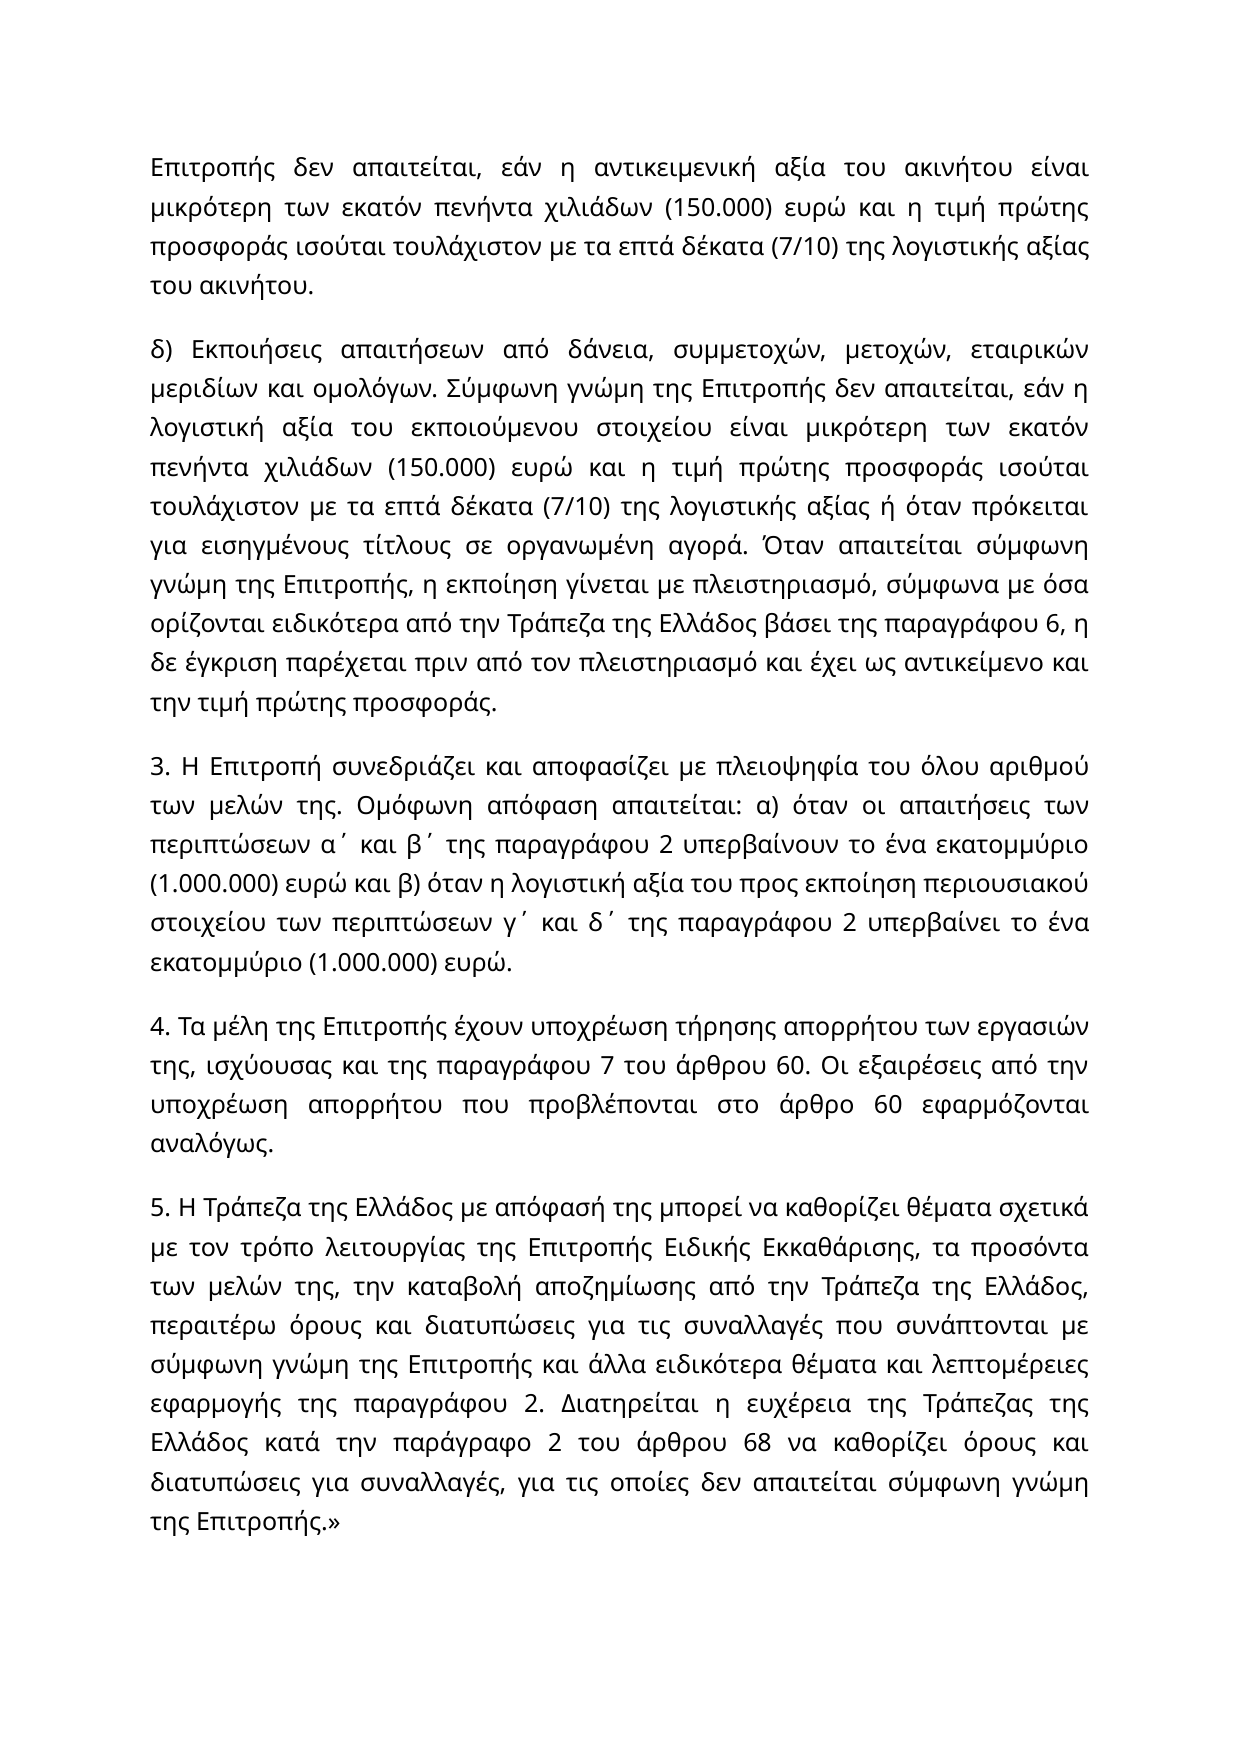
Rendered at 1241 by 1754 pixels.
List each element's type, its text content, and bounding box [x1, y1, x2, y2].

text Επιτροπής δεν απαιτείται, εάν η αντικειμενική αξία του ακινήτου είναι μικρότερη των εκατόν πενήντα χιλιάδων (150.000) ευρώ και η τιμή πρώτης προσφοράς ισούται τουλάχιστον με τα επτά δέκατα (7/10) της λογιστικής αξίας του ακινήτου. [150, 150, 1090, 302]
text δ) Εκποιήσεις απαιτήσεων από δάνεια, συμμετοχών, μετοχών, εταιρικών μεριδίων και ομολόγων. Σύμφωνη γνώμη της Επιτροπής δεν απαιτείται, εάν η λογιστική αξία του εκποιούμενου στοιχείου είναι μικρότερη των εκατόν πενήντα χιλιάδων (150.000) ευρώ και η τιμή πρώτης προσφοράς ισούται τουλάχιστον με τα επτά δέκατα (7/10) της λογιστικής αξίας ή όταν πρόκειται για εισηγμένους τίτλους σε οργανωμένη αγορά. Όταν απαιτείται σύμφωνη γνώμη της Επιτροπής, η εκποίηση γίνεται με πλειστηριασμό, σύμφωνα με όσα ορίζονται ειδικότερα από την Τράπεζα της Ελλάδος βάσει της παραγράφου 6, η δε έγκριση παρέχεται πριν από τον πλειστηριασμό και έχει ως αντικείμενο και την τιμή πρώτης προσφοράς. [150, 332, 1090, 718]
text 5. Η Τράπεζα της Ελλάδος με απόφασή της μπορεί να καθορίζει θέματα σχετικά με τον τρόπο λειτουργίας της Επιτροπής Ειδικής Εκκαθάρισης, τα προσόντα των μελών της, την καταβολή αποζημίωσης από την Τράπεζα της Ελλάδος, περαιτέρω όρους και διατυπώσεις για τις συναλλαγές που συνάπτονται με σύμφωνη γνώμη της Επιτροπής και άλλα ειδικότερα θέματα και λεπτομέρειες εφαρμογής της παραγράφου 2. Διατηρείται η ευχέρεια της Τράπεζας της Ελλάδος κατά την παράγραφο 2 του άρθρου 68 να καθορίζει όρους και διατυπώσεις για συναλλαγές, για τις οποίες δεν απαιτείται σύμφωνη γνώμη της Επιτροπής.» [150, 1190, 1090, 1537]
text 4. Τα μέλη της Επιτροπής έχουν υποχρέωση τήρησης απορρήτου των εργασιών της, ισχύουσας και της παραγράφου 7 του άρθρου 60. Οι εξαιρέσεις από την υποχρέωση απορρήτου που προβλέπονται στο άρθρο 60 εφαρμόζονται αναλόγως. [150, 1008, 1090, 1160]
text 3. Η Επιτροπή συνεδριάζει και αποφασίζει με πλειοψηφία του όλου αριθμού των μελών της. Ομόφωνη απόφαση απαιτείται: α) όταν οι απαιτήσεις των περιπτώσεων α΄ και β΄ της παραγράφου 2 υπερβαίνουν το ένα εκατομμύριο (1.000.000) ευρώ και β) όταν η λογιστική αξία του προς εκποίηση περιουσιακού στοιχείου των περιπτώσεων γ΄ και δ΄ της παραγράφου 2 υπερβαίνει το ένα εκατομμύριο (1.000.000) ευρώ. [150, 748, 1090, 978]
